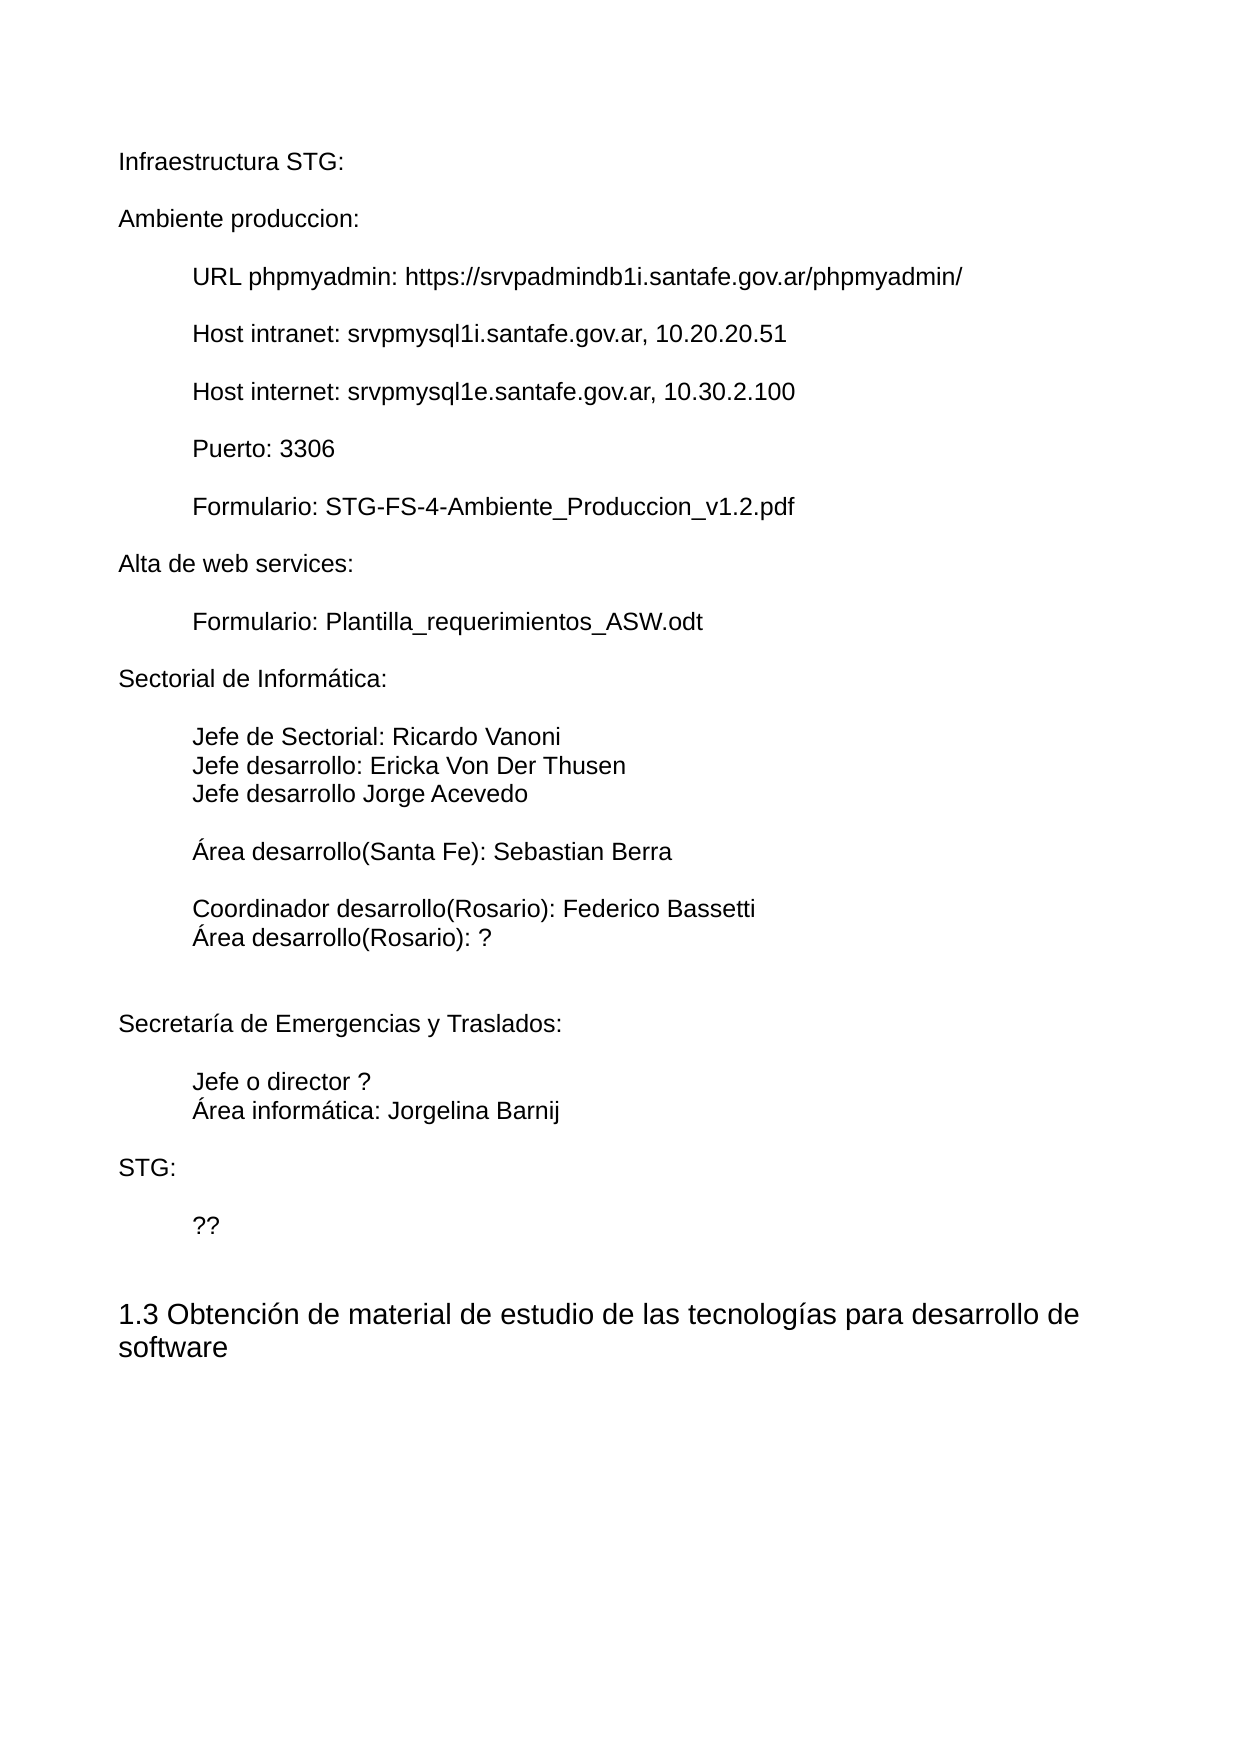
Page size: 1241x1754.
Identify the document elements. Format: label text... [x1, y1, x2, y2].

text URL phpmyadmin: https://srvpadmindb1i.santafe.gov.ar/phpmyadmin/ [118, 262, 1122, 291]
text Área desarrollo(Santa Fe): Sebastian Berra [118, 837, 1122, 866]
text 1.3 Obtención de material de estudio de las tecnologías para desarrollo de software [118, 1297, 1122, 1364]
text STG: [118, 1153, 1122, 1182]
text Puerto: 3306 [118, 434, 1122, 463]
text Host intranet: srvpmysql1i.santafe.gov.ar, 10.20.20.51 [118, 319, 1122, 348]
text Infraestructura STG: [118, 147, 1122, 176]
text Formulario: Plantilla_requerimientos_ASW.odt [118, 607, 1122, 636]
text Formulario: STG-FS-4-Ambiente_Produccion_v1.2.pdf [118, 492, 1122, 521]
text Jefe de Sectorial: Ricardo Vanoni [118, 722, 1122, 751]
text Coordinador desarrollo(Rosario): Federico Bassetti [118, 894, 1122, 923]
text Host internet: srvpmysql1e.santafe.gov.ar, 10.30.2.100 [118, 377, 1122, 406]
text Sectorial de Informática: [118, 664, 1122, 693]
text Jefe o director ? [118, 1067, 1122, 1096]
text Alta de web services: [118, 549, 1122, 578]
text Jefe desarrollo Jorge Acevedo [118, 779, 1122, 808]
text Secretaría de Emergencias y Traslados: [118, 1009, 1122, 1038]
text Área desarrollo(Rosario): ? [118, 923, 1122, 952]
text Ambiente produccion: [118, 204, 1122, 233]
text Jefe desarrollo: Ericka Von Der Thusen [118, 751, 1122, 779]
text Área informática: Jorgelina Barnij [118, 1096, 1122, 1124]
text ?? [118, 1211, 1122, 1239]
